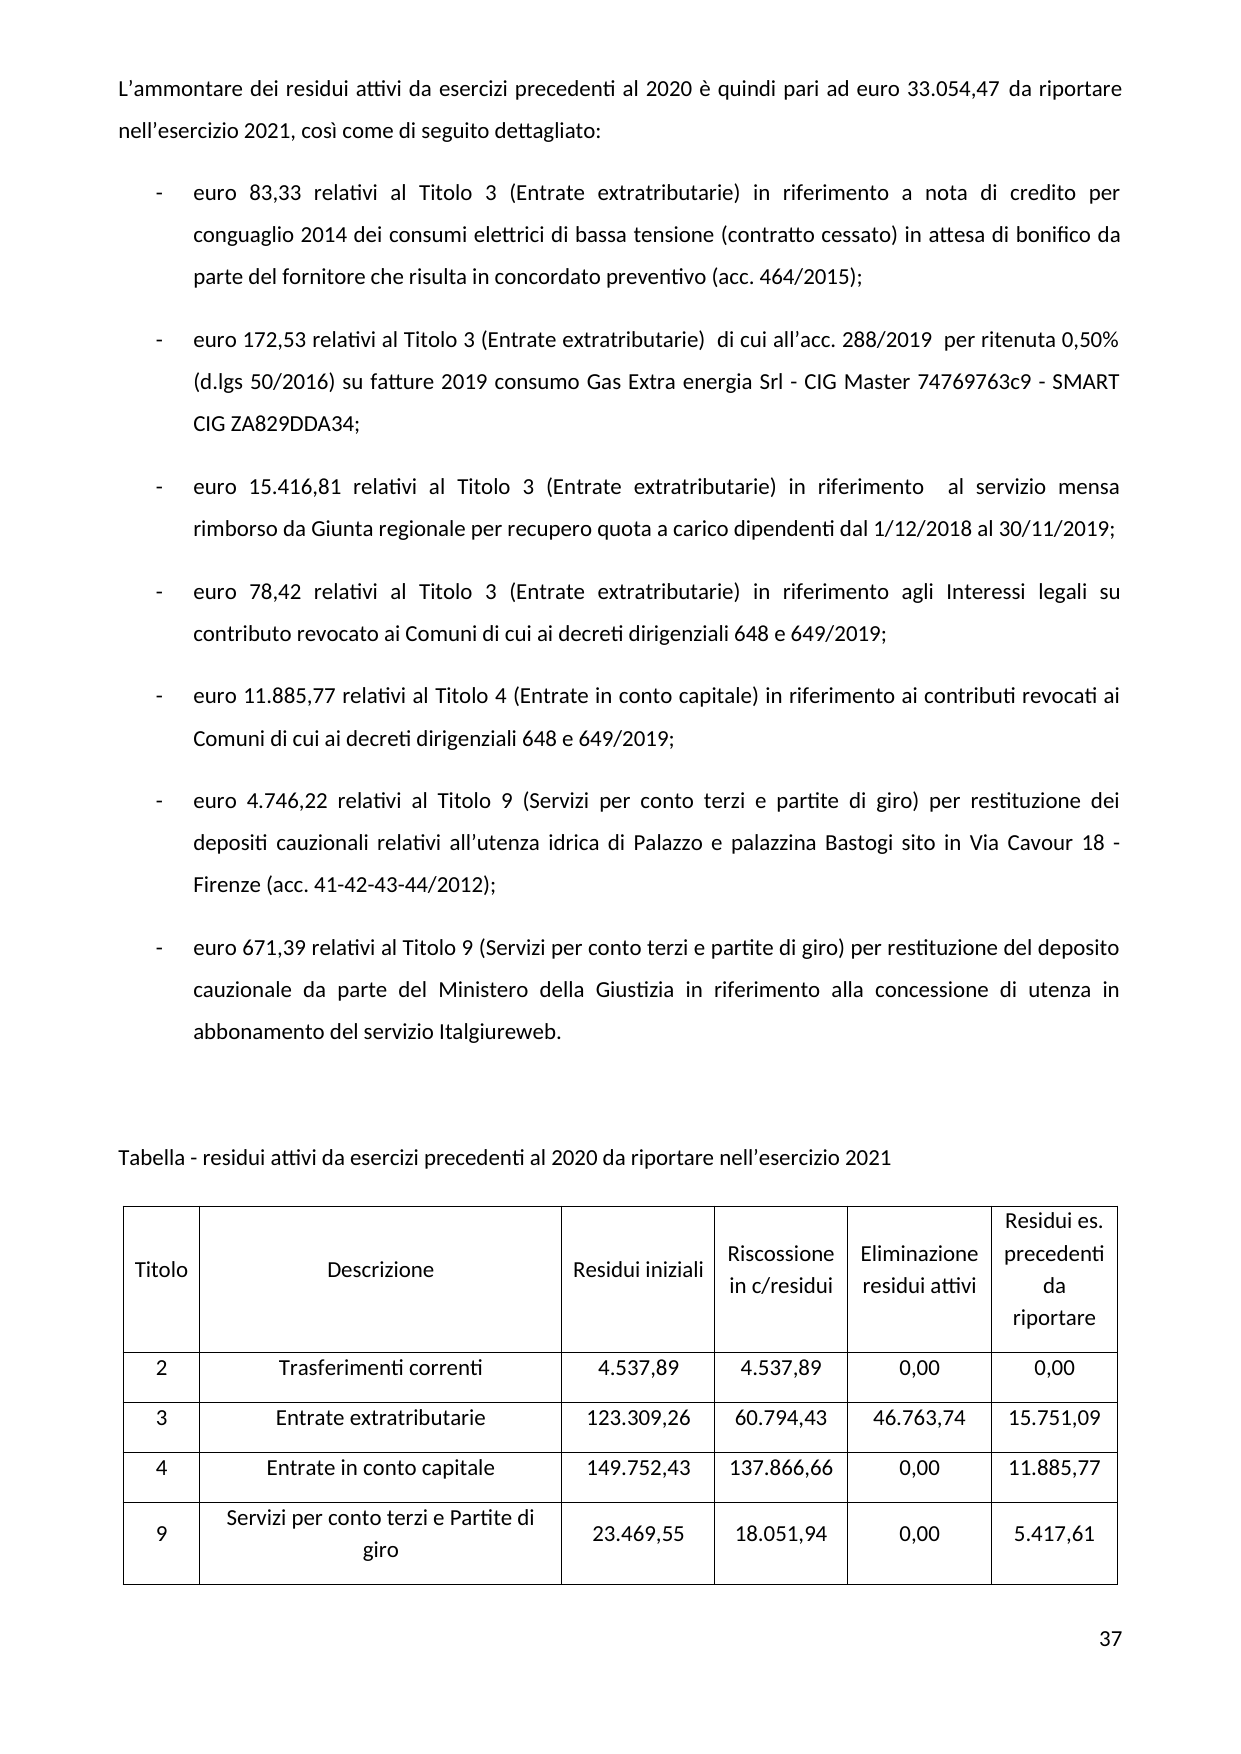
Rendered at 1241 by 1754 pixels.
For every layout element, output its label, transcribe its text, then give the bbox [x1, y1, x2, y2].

list euro 4.746,22 relativi al Titolo 9 (Servizi per conto terzi e partite di giro) per restituzione dei depositi cauzionali relativi all’utenza idrica di Palazzo e palazzina Bastogi sito in Via Cavour 18 - Firenze (acc. 41-42-43-44/2012); [156, 786, 1122, 898]
table_cell 0,00 [992, 1353, 1117, 1402]
table_cell 23.469,55 [562, 1503, 714, 1584]
table_cell 0,00 [848, 1453, 991, 1502]
table_cell 11.885,77 [992, 1453, 1117, 1502]
table_header Eliminazione residui attivi [848, 1207, 991, 1352]
table_cell 5.417,61 [992, 1503, 1117, 1584]
list euro 83,33 relativi al Titolo 3 (Entrate extratributarie) in riferimento a nota di credito per conguaglio 2014 dei consumi elettrici di bassa tensione (contratto cessato) in attesa di bonifico da parte del fornitore che risulta in concordato preventivo (acc. 464/2015); [156, 178, 1122, 291]
table_header Titolo [124, 1207, 199, 1352]
table_cell 18.051,94 [715, 1503, 847, 1584]
table_cell 4.537,89 [715, 1353, 847, 1402]
list euro 671,39 relativi al Titolo 9 (Servizi per conto terzi e partite di giro) per restituzione del deposito cauzionale da parte del Ministero della Giustizia in riferimento alla concessione di utenza in abbonamento del servizio Italgiureweb. [156, 933, 1122, 1045]
list euro 78,42 relativi al Titolo 3 (Entrate extratributarie) in riferimento agli Interessi legali su contributo revocato ai Comuni di cui ai decreti dirigenziali 648 e 649/2019; [156, 577, 1122, 647]
table_cell 9 [124, 1503, 199, 1584]
text Tabella - residui attivi da esercizi precedenti al 2020 da riportare nell’esercizio 2021 [118, 1143, 1122, 1171]
table_cell Entrate in conto capitale [200, 1453, 561, 1502]
table_cell 123.309,26 [562, 1403, 714, 1452]
table_cell Trasferimenti correnti [200, 1353, 561, 1402]
table_cell 3 [124, 1403, 199, 1452]
table_header Descrizione [200, 1207, 561, 1352]
table_cell 15.751,09 [992, 1403, 1117, 1452]
table_cell 60.794,43 [715, 1403, 847, 1452]
table_cell 149.752,43 [562, 1453, 714, 1502]
table_header Residui es. precedenti da riportare [992, 1207, 1117, 1352]
list euro 11.885,77 relativi al Titolo 4 (Entrate in conto capitale) in riferimento ai contributi revocati ai Comuni di cui ai decreti dirigenziali 648 e 649/2019; [156, 682, 1122, 752]
table_cell 0,00 [848, 1353, 991, 1402]
table_header Riscossione in c/residui [715, 1207, 847, 1352]
table_cell 46.763,74 [848, 1403, 991, 1452]
list euro 172,53 relativi al Titolo 3 (Entrate extratributarie) di cui all’acc. 288/2019 per ritenuta 0,50% (d.lgs 50/2016) su fatture 2019 consumo Gas Extra energia Srl - CIG Master 74769763c9 - SMART CIG ZA829DDA34; [156, 325, 1122, 437]
table_cell 4 [124, 1453, 199, 1502]
table_cell 0,00 [848, 1503, 991, 1584]
table_header Residui iniziali [562, 1207, 714, 1352]
table_cell 2 [124, 1353, 199, 1402]
list euro 15.416,81 relativi al Titolo 3 (Entrate extratributarie) in riferimento al servizio mensa rimborso da Giunta regionale per recupero quota a carico dipendenti dal 1/12/2018 al 30/11/2019; [156, 472, 1122, 542]
table_cell 4.537,89 [562, 1353, 714, 1402]
table_cell Entrate extratributarie [200, 1403, 561, 1452]
table_cell Servizi per conto terzi e Partite di giro [200, 1503, 561, 1584]
table_cell 137.866,66 [715, 1453, 847, 1502]
text L’ammontare dei residui attivi da esercizi precedenti al 2020 è quindi pari ad euro 33.054,47 da riportare nell’esercizio 2021, così come di seguito dettagliato: [118, 74, 1122, 144]
